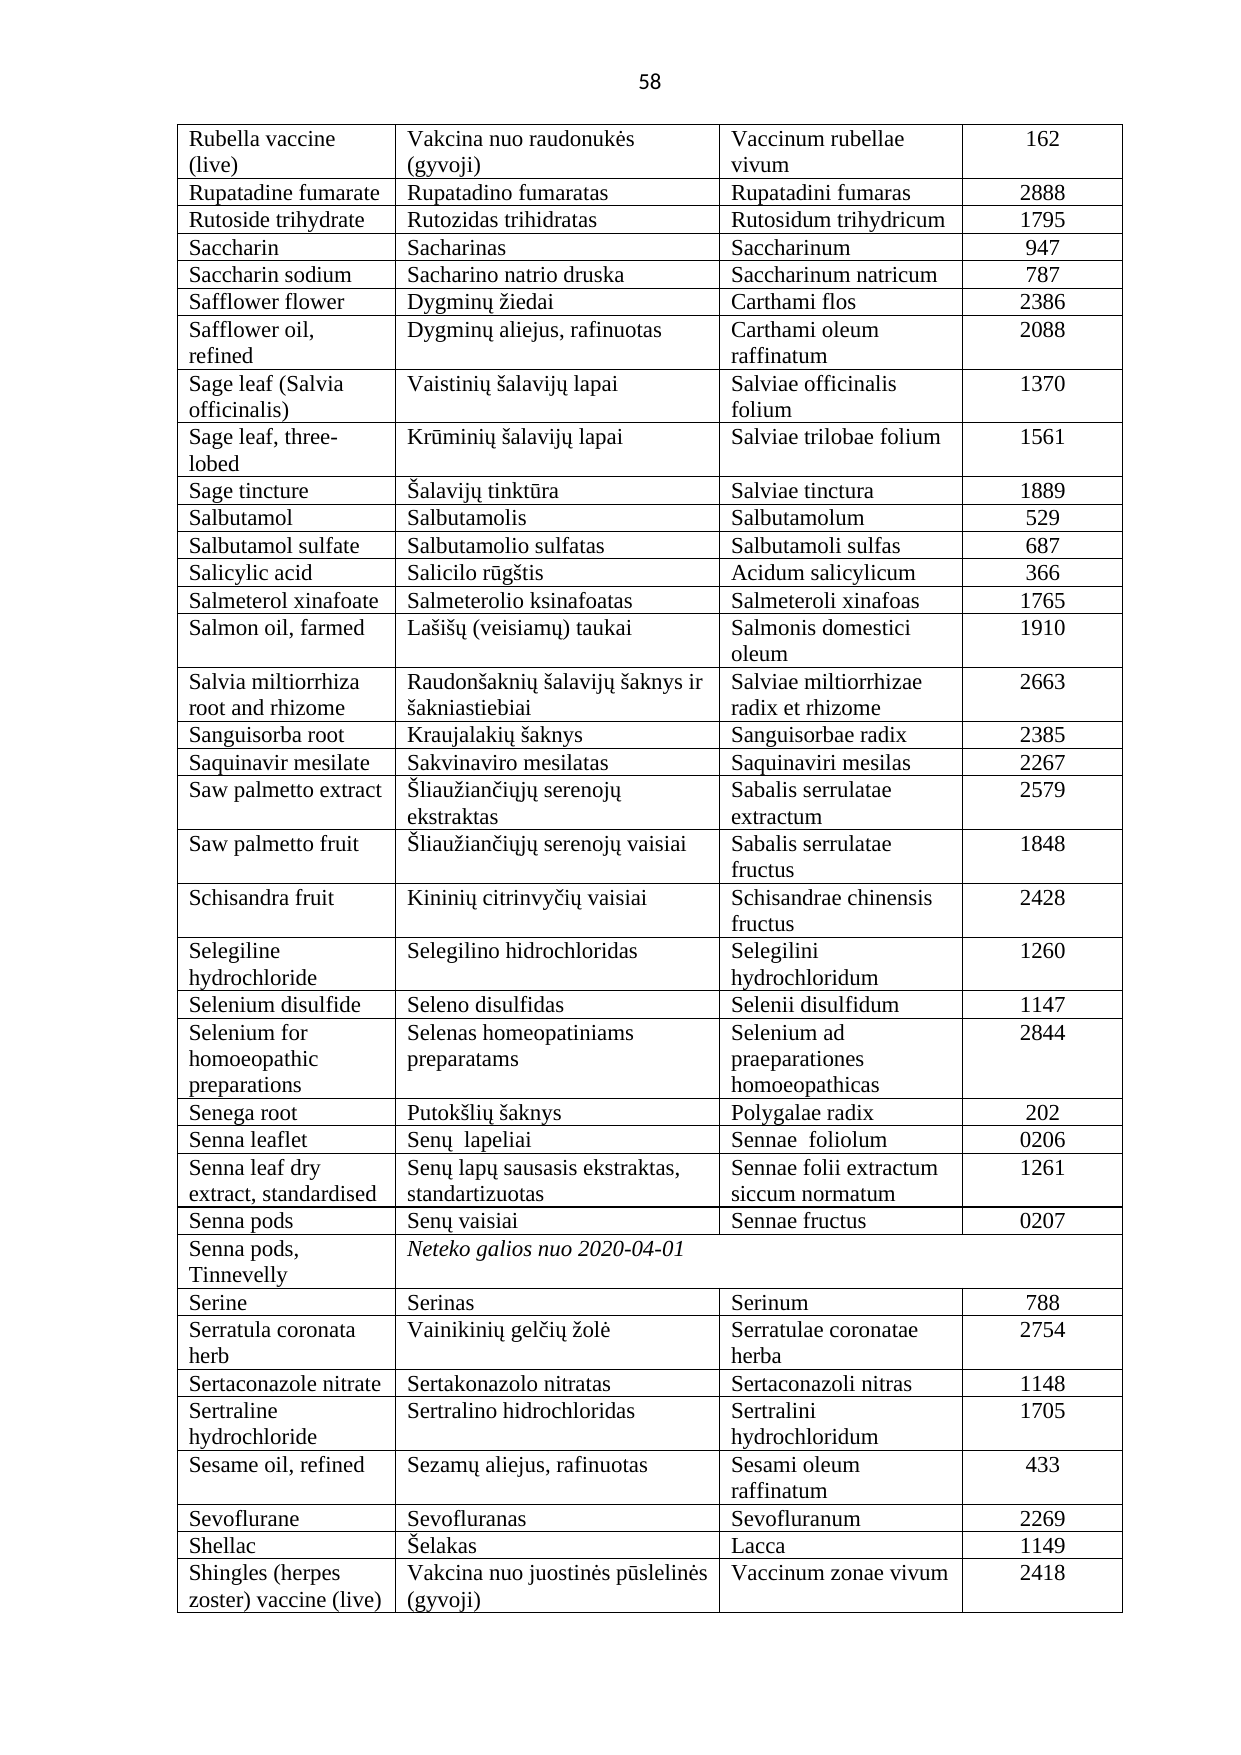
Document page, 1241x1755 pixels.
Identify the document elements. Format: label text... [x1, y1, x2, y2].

table_cell Sanguisorbae radix [720, 722, 962, 748]
table_cell Carthami oleum raffinatum [720, 316, 962, 368]
table_cell Salbutamol sulfate [178, 532, 395, 558]
table_cell 1561 [963, 423, 1122, 476]
table_cell Senų lapeliai [396, 1126, 719, 1153]
table_cell 687 [963, 532, 1122, 558]
table_cell 1370 [963, 370, 1122, 422]
table_cell 1910 [963, 614, 1122, 667]
table_cell Sezamų aliejus, rafinuotas [396, 1451, 719, 1503]
table_cell Senna leaflet [178, 1126, 395, 1153]
table_cell Vainikinių gelčių žolė [396, 1316, 719, 1369]
table_cell Sennae folii extractum siccum normatum [720, 1154, 962, 1206]
table_cell 2418 [963, 1559, 1122, 1612]
table_cell 2267 [963, 749, 1122, 775]
table_cell Vaccinum rubellae vivum [720, 125, 962, 178]
table_cell Sage tincture [178, 477, 395, 503]
table_cell Salmon oil, farmed [178, 614, 395, 667]
table_cell 0206 [963, 1126, 1122, 1153]
table_cell Schisandra fruit [178, 884, 395, 937]
table_cell Senega root [178, 1099, 395, 1125]
table_cell Shellac [178, 1532, 395, 1558]
table_cell Selegilini hydrochloridum [720, 938, 962, 990]
table_cell Serratula coronata herb [178, 1316, 395, 1369]
table_cell Sertraline hydrochloride [178, 1397, 395, 1450]
table_cell Saccharin [178, 234, 395, 260]
table_cell Sertakonazolo nitratas [396, 1370, 719, 1396]
table_cell Salviae officinalis folium [720, 370, 962, 422]
table_cell Serinum [720, 1289, 962, 1315]
table_cell Salmonis domestici oleum [720, 614, 962, 667]
table_cell 2579 [963, 776, 1122, 829]
table_cell 2663 [963, 668, 1122, 721]
table_cell Senų vaisiai [396, 1208, 719, 1234]
table_cell 2888 [963, 179, 1122, 205]
table_cell 1260 [963, 938, 1122, 990]
table_cell Sevofluranum [720, 1505, 962, 1531]
table_cell Sertaconazoli nitras [720, 1370, 962, 1396]
table_cell Sennae foliolum [720, 1126, 962, 1153]
table_cell Sertaconazole nitrate [178, 1370, 395, 1396]
table_cell 2844 [963, 1019, 1122, 1098]
table_cell Senna pods, Tinnevelly [178, 1235, 395, 1287]
table_cell Sage leaf (Salvia officinalis) [178, 370, 395, 422]
table_cell Senna leaf dry extract, standardised [178, 1154, 395, 1206]
table_cell Šelakas [396, 1532, 719, 1558]
table_cell Sabalis serrulatae fructus [720, 830, 962, 883]
table_cell 1705 [963, 1397, 1122, 1450]
table_cell Salviae miltiorrhizae radix et rhizome [720, 668, 962, 721]
table_cell Vaistinių šalavijų lapai [396, 370, 719, 422]
table_cell Salmeteroli xinafoas [720, 587, 962, 613]
table_cell Sakvinaviro mesilatas [396, 749, 719, 775]
table_cell 1147 [963, 991, 1122, 1018]
table_cell Selenium disulfide [178, 991, 395, 1018]
table_cell Kraujalakių šaknys [396, 722, 719, 748]
table_cell 788 [963, 1289, 1122, 1315]
table_cell Saquinavir mesilate [178, 749, 395, 775]
table_cell 1765 [963, 587, 1122, 613]
table_cell Seleno disulfidas [396, 991, 719, 1018]
table_cell Kininių citrinvyčių vaisiai [396, 884, 719, 937]
table_cell Sesami oleum raffinatum [720, 1451, 962, 1503]
table_cell Carthami flos [720, 289, 962, 315]
table_cell Dygminų žiedai [396, 289, 719, 315]
table_cell Saccharinum [720, 234, 962, 260]
table_cell Salbutamoli sulfas [720, 532, 962, 558]
table_cell 787 [963, 261, 1122, 287]
table_cell Selenium for homoeopathic preparations [178, 1019, 395, 1098]
table_cell Neteko galios nuo 2020-04-01 [396, 1235, 1122, 1287]
table_cell Sanguisorba root [178, 722, 395, 748]
table_cell Saccharin sodium [178, 261, 395, 287]
table_cell Rutozidas trihidratas [396, 206, 719, 233]
table_cell Schisandrae chinensis fructus [720, 884, 962, 937]
table_cell Rupatadine fumarate [178, 179, 395, 205]
table_cell Salmeterol xinafoate [178, 587, 395, 613]
table_cell Šliaužiančiųjų serenojų vaisiai [396, 830, 719, 883]
table_cell Putokšlių šaknys [396, 1099, 719, 1125]
table_cell 1149 [963, 1532, 1122, 1558]
table_cell 366 [963, 559, 1122, 586]
table_cell Safflower flower [178, 289, 395, 315]
table_cell Krūminių šalavijų lapai [396, 423, 719, 476]
table_cell 433 [963, 1451, 1122, 1503]
table_cell Vaccinum zonae vivum [720, 1559, 962, 1612]
table_cell Salbutamolum [720, 505, 962, 531]
table_cell 2428 [963, 884, 1122, 937]
table_cell Selenas homeopatiniams preparatams [396, 1019, 719, 1098]
table_cell Salicylic acid [178, 559, 395, 586]
table_cell Lašišų (veisiamų) taukai [396, 614, 719, 667]
table_cell Sevofluranas [396, 1505, 719, 1531]
table_cell Polygalae radix [720, 1099, 962, 1125]
table_cell Sertralino hidrochloridas [396, 1397, 719, 1450]
table_cell 2754 [963, 1316, 1122, 1369]
table_cell Salvia miltiorrhiza root and rhizome [178, 668, 395, 721]
table_cell Serine [178, 1289, 395, 1315]
table_cell 529 [963, 505, 1122, 531]
table_cell Senų lapų sausasis ekstraktas, standartizuotas [396, 1154, 719, 1206]
table_cell Salicilo rūgštis [396, 559, 719, 586]
table_cell Selegilino hidrochloridas [396, 938, 719, 990]
table_cell 1889 [963, 477, 1122, 503]
table_cell Vakcina nuo juostinės pūslelinės (gyvoji) [396, 1559, 719, 1612]
table_cell 2269 [963, 1505, 1122, 1531]
table_cell Selenium ad praeparationes homoeopathicas [720, 1019, 962, 1098]
table_cell 162 [963, 125, 1122, 178]
table_cell Saquinaviri mesilas [720, 749, 962, 775]
table_cell Rutoside trihydrate [178, 206, 395, 233]
table_cell Šalavijų tinktūra [396, 477, 719, 503]
table_cell 2088 [963, 316, 1122, 368]
table_cell Sabalis serrulatae extractum [720, 776, 962, 829]
table_cell 0207 [963, 1208, 1122, 1234]
table_cell Rutosidum trihydricum [720, 206, 962, 233]
table_cell 1848 [963, 830, 1122, 883]
table_cell Sevoflurane [178, 1505, 395, 1531]
table_cell Vakcina nuo raudonukės (gyvoji) [396, 125, 719, 178]
table_cell Šliaužiančiųjų serenojų ekstraktas [396, 776, 719, 829]
table_cell Shingles (herpes zoster) vaccine (live) [178, 1559, 395, 1612]
table_cell Salviae tinctura [720, 477, 962, 503]
table_cell Sertralini hydrochloridum [720, 1397, 962, 1450]
table_cell Salmeterolio ksinafoatas [396, 587, 719, 613]
table_cell Saw palmetto extract [178, 776, 395, 829]
table_cell 1261 [963, 1154, 1122, 1206]
table_cell Lacca [720, 1532, 962, 1558]
table_cell Acidum salicylicum [720, 559, 962, 586]
table_cell Selegiline hydrochloride [178, 938, 395, 990]
table_cell 202 [963, 1099, 1122, 1125]
table_cell Sacharinas [396, 234, 719, 260]
table_cell 947 [963, 234, 1122, 260]
table_cell Senna pods [178, 1208, 395, 1234]
table_cell Sennae fructus [720, 1208, 962, 1234]
table_cell Salbutamol [178, 505, 395, 531]
table_cell Rupatadini fumaras [720, 179, 962, 205]
table_cell Saccharinum natricum [720, 261, 962, 287]
table_cell Salbutamolis [396, 505, 719, 531]
table_cell Rubella vaccine (live) [178, 125, 395, 178]
table_cell Saw palmetto fruit [178, 830, 395, 883]
table_cell Rupatadino fumaratas [396, 179, 719, 205]
table_cell 2386 [963, 289, 1122, 315]
table_cell Safflower oil, refined [178, 316, 395, 368]
table_cell Serratulae coronatae herba [720, 1316, 962, 1369]
table_cell Serinas [396, 1289, 719, 1315]
table_cell Sage leaf, three-lobed [178, 423, 395, 476]
table_cell Sesame oil, refined [178, 1451, 395, 1503]
table_cell Salbutamolio sulfatas [396, 532, 719, 558]
table_cell Sacharino natrio druska [396, 261, 719, 287]
table_cell 2385 [963, 722, 1122, 748]
table_cell 1148 [963, 1370, 1122, 1396]
table_cell Dygminų aliejus, rafinuotas [396, 316, 719, 368]
table_cell Raudonšaknių šalavijų šaknys ir šakniastiebiai [396, 668, 719, 721]
table_cell 1795 [963, 206, 1122, 233]
table_cell Selenii disulfidum [720, 991, 962, 1018]
table_cell Salviae trilobae folium [720, 423, 962, 476]
